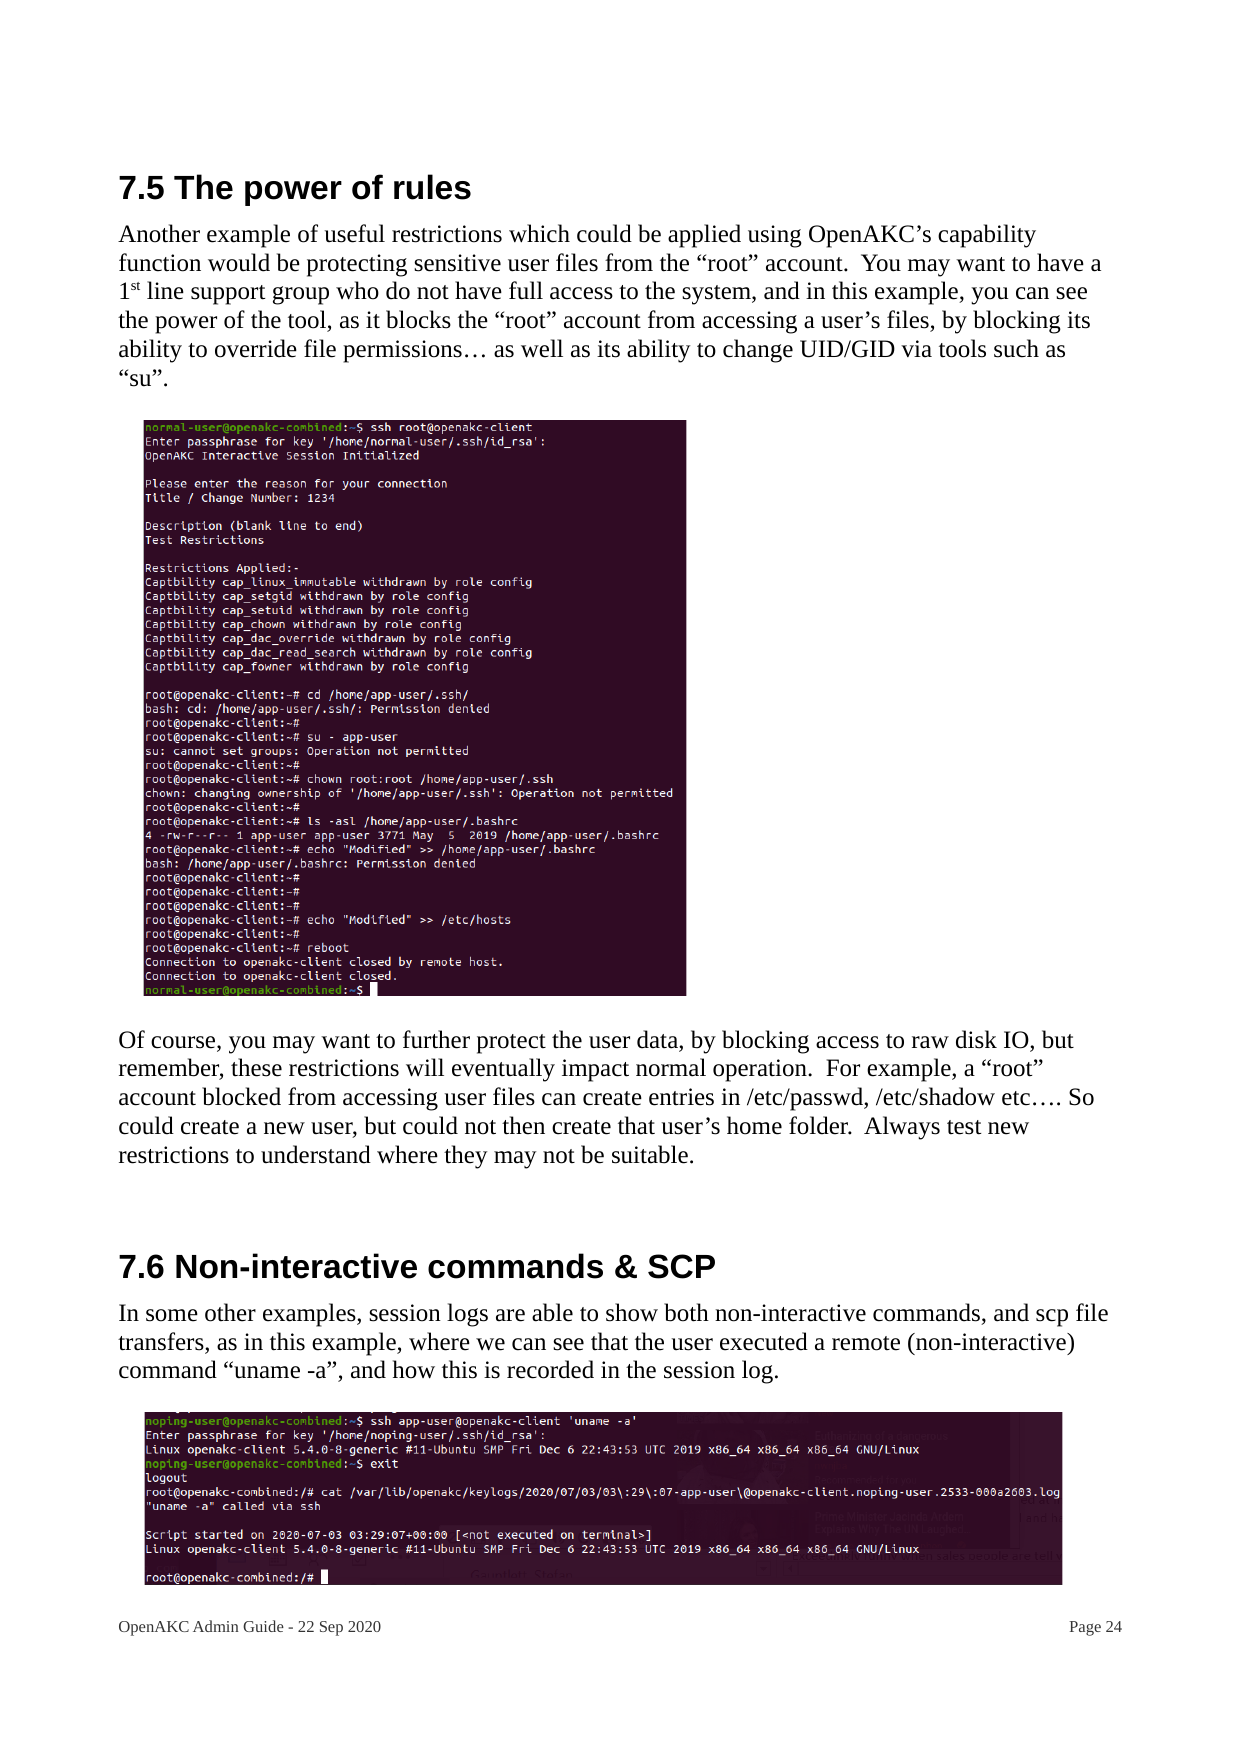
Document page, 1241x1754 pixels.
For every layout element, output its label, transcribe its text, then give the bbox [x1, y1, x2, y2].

text Of course, you may want to further protect the user data, by blocking access to raw disk IO, but remember, these restrictions will eventually impact normal operation. For example, a “root” account blocked from accessing user files can create entries in /etc/passwd, /etc/shadow etc…. So could create a new user, but could not then create that user’s home folder. Always test new restrictions to understand where they may not be suitable. [118, 1025, 1122, 1168]
text In some other examples, session logs are able to show both non-interactive commands, and scp file transfers, as in this example, where we can see that the user executed a remote (non-interactive) command “uname -a”, and how this is recorded in the session log. [118, 1298, 1122, 1384]
subtitle 7.5 The power of rules [118, 168, 1122, 206]
subtitle 7.6 Non-interactive commands & SCP [118, 1247, 1122, 1285]
picture [143, 420, 687, 996]
text Another example of useful restrictions which could be applied using OpenAKC’s capability function would be protecting sensitive user files from the “root” account. You may want to have a 1st line support group who do not have full access to the system, and in this example, you can see the power of the tool, as it blocks the “root” account from accessing a user’s files, by blocking its ability to override file permissions… as well as its ability to change UID/GID via tools such as “su”. [118, 219, 1122, 391]
picture [144, 1412, 1063, 1585]
